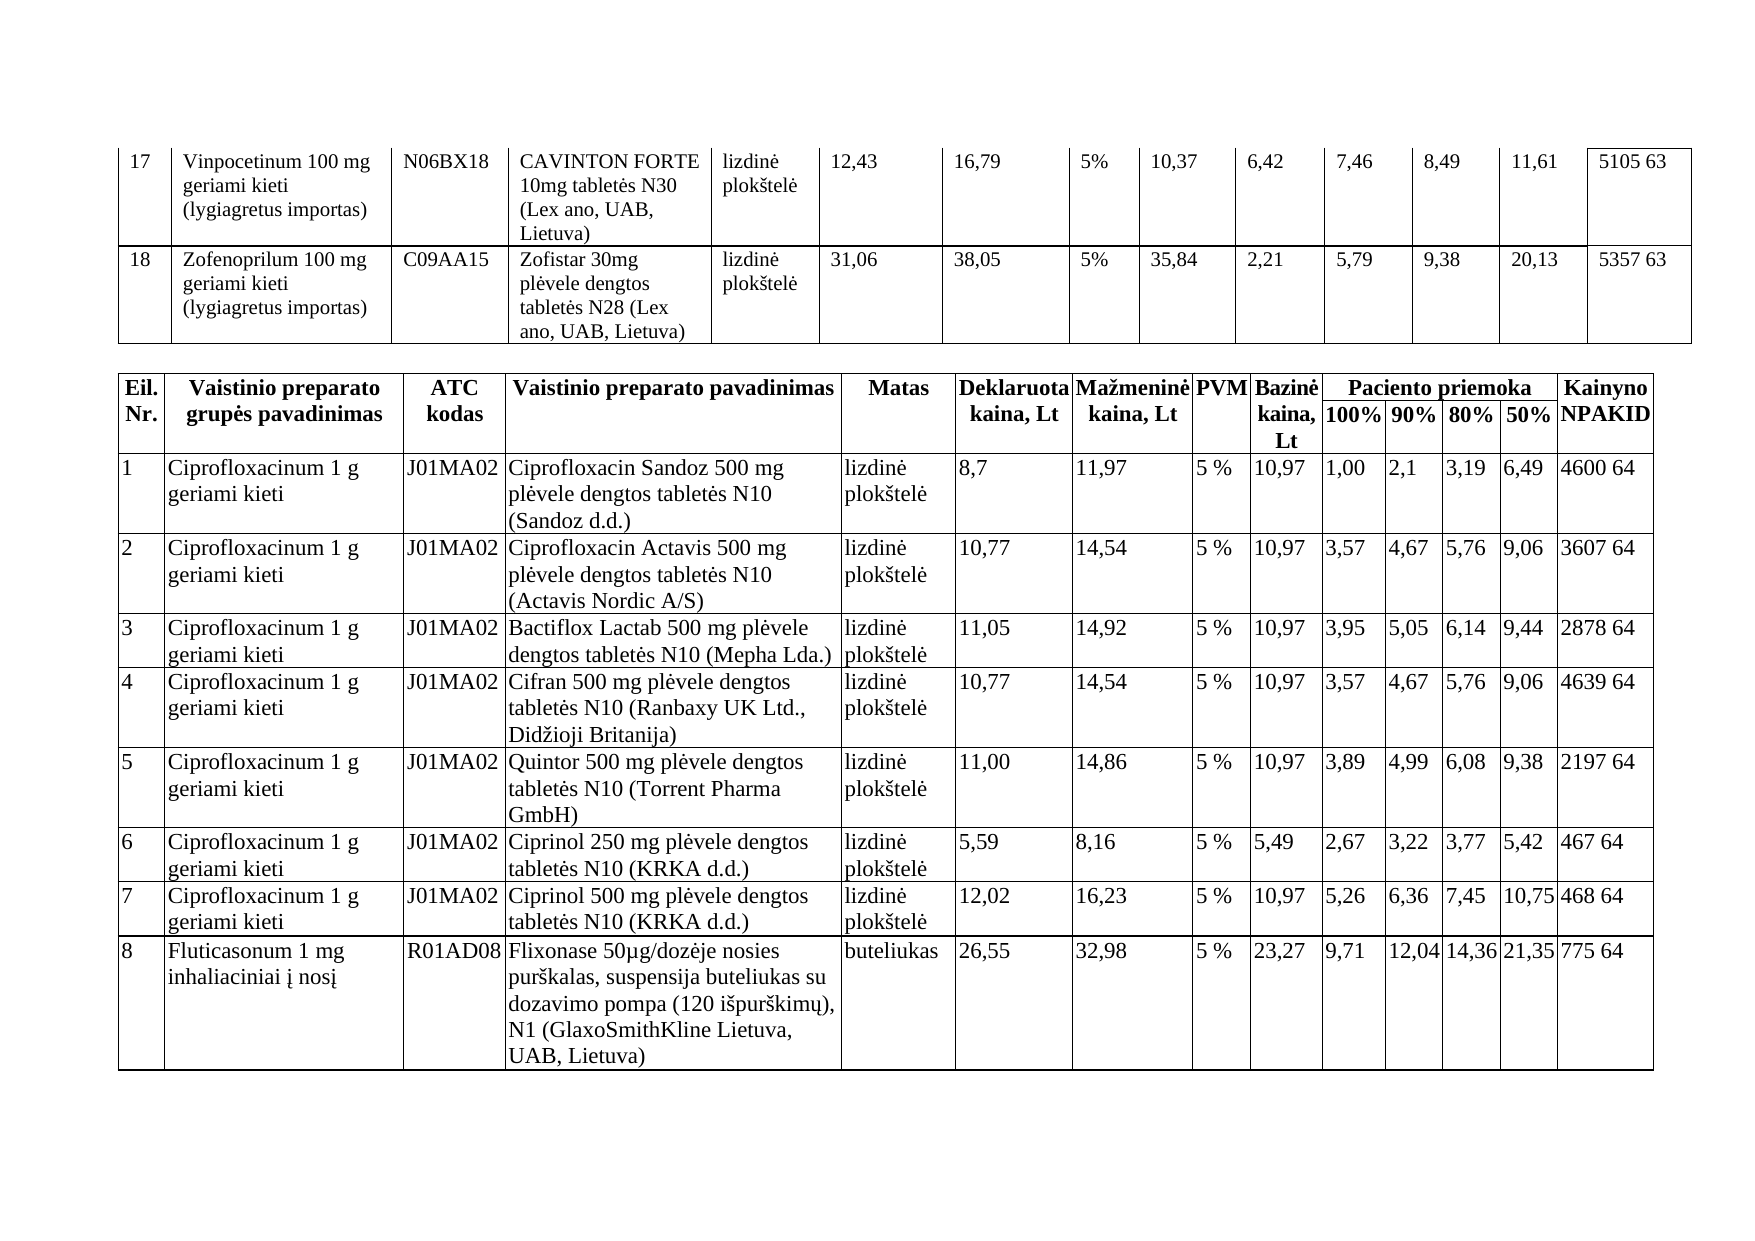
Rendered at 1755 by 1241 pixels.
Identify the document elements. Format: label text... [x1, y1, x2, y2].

table_cell 31,06 [820, 247, 942, 343]
table_cell 3,89 [1323, 748, 1385, 827]
table_cell 4 [119, 668, 164, 747]
table_cell 8,49 [1413, 148, 1499, 245]
table_cell 5% [1070, 247, 1139, 343]
table_cell lizdinė plokštelė [842, 534, 955, 613]
table_cell 38,05 [943, 247, 1069, 343]
table_header Bazinė kaina, Lt [1251, 374, 1322, 453]
table_cell 9,06 [1501, 534, 1557, 613]
table_cell lizdinė plokštelė [842, 882, 955, 935]
table_cell 468 64 [1558, 882, 1653, 935]
table_cell 6,14 [1443, 614, 1500, 667]
table_cell 10,97 [1251, 748, 1322, 827]
table_cell 4,67 [1386, 668, 1442, 747]
table_cell 10,97 [1251, 882, 1322, 935]
table_cell 6,42 [1236, 148, 1324, 245]
table_cell 5 % [1193, 668, 1250, 747]
table_cell 17 [119, 148, 171, 245]
table_cell 9,06 [1501, 668, 1557, 747]
table_cell J01MA02 [404, 748, 505, 827]
table_cell Ciprofloxacin Actavis 500 mg plėvele dengtos tabletės N10 (Actavis Nordic A/S) [506, 534, 841, 613]
table_cell 5105 63 [1588, 149, 1691, 245]
table_cell 9,44 [1501, 614, 1557, 667]
table_cell J01MA02 [404, 534, 505, 613]
table_cell 467 64 [1558, 828, 1653, 881]
table_cell Bactiflox Lactab 500 mg plėvele dengtos tabletės N10 (Mepha Lda.) [506, 614, 841, 667]
table_cell 5,76 [1443, 668, 1500, 747]
table_cell 5,05 [1386, 614, 1442, 667]
table_cell Ciprofloxacinum 1 g geriami kieti [165, 882, 403, 935]
table_cell buteliukas [842, 937, 955, 1069]
table_cell Vinpocetinum 100 mg geriami kieti (lygiagretus importas) [172, 148, 391, 245]
table_cell 11,97 [1073, 454, 1192, 533]
table_cell 14,92 [1073, 614, 1192, 667]
table_cell 3,19 [1443, 454, 1500, 533]
table_cell 10,97 [1251, 614, 1322, 667]
table_header Kainyno NPAKID [1558, 374, 1653, 453]
table_cell 18 [119, 247, 171, 343]
table_cell 3,77 [1443, 828, 1500, 881]
table_cell 10,97 [1251, 668, 1322, 747]
table_cell J01MA02 [404, 882, 505, 935]
table_cell lizdinė plokštelė [842, 614, 955, 667]
table_cell 14,36 [1443, 937, 1500, 1069]
table_cell 4,67 [1386, 534, 1442, 613]
table_cell Zofistar 30mg plėvele dengtos tabletės N28 (Lex ano, UAB, Lietuva) [509, 247, 711, 343]
table_cell 4639 64 [1558, 668, 1653, 747]
table_cell N06BX18 [392, 148, 508, 245]
table_cell lizdinė plokštelė [712, 148, 819, 245]
table_header Vaistinio preparato grupės pavadinimas [165, 374, 403, 453]
table_header Paciento priemoka [1323, 374, 1557, 400]
table_cell 4600 64 [1558, 454, 1653, 533]
table_cell 3,57 [1323, 668, 1385, 747]
table_cell R01AD08 [404, 937, 505, 1069]
table_cell 10,77 [956, 668, 1072, 747]
table_cell 11,00 [956, 748, 1072, 827]
table_cell Ciprofloxacinum 1 g geriami kieti [165, 614, 403, 667]
table_cell 9,38 [1413, 247, 1499, 343]
table_cell 3607 64 [1558, 534, 1653, 613]
table_cell 8,16 [1073, 828, 1192, 881]
table_cell 2197 64 [1558, 748, 1653, 827]
table_cell 7,46 [1325, 148, 1412, 245]
table_cell 5357 63 [1588, 246, 1691, 343]
table_cell lizdinė plokštelė [712, 247, 819, 343]
table_cell J01MA02 [404, 614, 505, 667]
table_cell 14,54 [1073, 534, 1192, 613]
table_cell 6,08 [1443, 748, 1500, 827]
table_cell 9,71 [1323, 937, 1385, 1069]
table_cell 10,37 [1140, 148, 1235, 245]
table_cell 5,49 [1251, 828, 1322, 881]
table_cell Ciprofloxacinum 1 g geriami kieti [165, 748, 403, 827]
table_cell 7,45 [1443, 882, 1500, 935]
table_cell 8 [119, 937, 164, 1069]
table_cell 5 % [1193, 534, 1250, 613]
table_cell 5% [1070, 148, 1139, 245]
table_cell Flixonase 50µg/dozėje nosies purškalas, suspensija buteliukas su dozavimo pompa (120 išpurškimų), N1 (GlaxoSmithKline Lietuva, UAB, Lietuva) [506, 937, 841, 1069]
table_cell 4,99 [1386, 748, 1442, 827]
table_cell 2,67 [1323, 828, 1385, 881]
table_cell 12,02 [956, 882, 1072, 935]
table_cell Zofenoprilum 100 mg geriami kieti (lygiagretus importas) [172, 247, 391, 343]
table_cell 6,36 [1386, 882, 1442, 935]
table_cell Quintor 500 mg plėvele dengtos tabletės N10 (Torrent Pharma GmbH) [506, 748, 841, 827]
table_cell 5 % [1193, 882, 1250, 935]
table_cell 16,23 [1073, 882, 1192, 935]
table_header Deklaruota kaina, Lt [956, 374, 1072, 453]
table_cell J01MA02 [404, 668, 505, 747]
table_cell 5 % [1193, 748, 1250, 827]
table_cell Ciprofloxacinum 1 g geriami kieti [165, 668, 403, 747]
table_header Mažmeninė kaina, Lt [1073, 374, 1192, 453]
table_cell 1 [119, 454, 164, 533]
table_cell 90% [1386, 401, 1442, 453]
table_cell Ciprofloxacinum 1 g geriami kieti [165, 828, 403, 881]
table_cell Ciprinol 500 mg plėvele dengtos tabletės N10 (KRKA d.d.) [506, 882, 841, 935]
table_cell 5,59 [956, 828, 1072, 881]
table_cell 35,84 [1140, 247, 1235, 343]
table_cell 14,86 [1073, 748, 1192, 827]
table_cell J01MA02 [404, 454, 505, 533]
table_cell 21,35 [1501, 937, 1557, 1069]
table_header PVM [1193, 374, 1250, 453]
table_cell Ciprinol 250 mg plėvele dengtos tabletės N10 (KRKA d.d.) [506, 828, 841, 881]
table_cell 20,13 [1500, 247, 1587, 343]
table_header Matas [842, 374, 955, 453]
table_cell 16,79 [943, 148, 1069, 245]
table_cell 23,27 [1251, 937, 1322, 1069]
table_cell Ciprofloxacinum 1 g geriami kieti [165, 454, 403, 533]
table_cell 10,97 [1251, 534, 1322, 613]
table_cell 5 [119, 748, 164, 827]
table_cell Fluticasonum 1 mg inhaliaciniai į nosį [165, 937, 403, 1069]
table_cell 11,05 [956, 614, 1072, 667]
table_cell 5,76 [1443, 534, 1500, 613]
table_cell 32,98 [1073, 937, 1192, 1069]
table_cell lizdinė plokštelė [842, 454, 955, 533]
table_cell 5 % [1193, 454, 1250, 533]
table_cell 3,57 [1323, 534, 1385, 613]
table_cell 3,22 [1386, 828, 1442, 881]
table_cell 2,1 [1386, 454, 1442, 533]
table_cell 10,97 [1251, 454, 1322, 533]
table_cell J01MA02 [404, 828, 505, 881]
table_cell 5,42 [1501, 828, 1557, 881]
table_cell 80% [1443, 401, 1500, 453]
table_cell 10,75 [1501, 882, 1557, 935]
table_cell 26,55 [956, 937, 1072, 1069]
table_header Vaistinio preparato pavadinimas [506, 374, 841, 453]
table_cell 2878 64 [1558, 614, 1653, 667]
table_cell 50% [1501, 401, 1557, 453]
table_cell 6,49 [1501, 454, 1557, 533]
table_header Eil. Nr. [119, 374, 164, 453]
table_cell 8,7 [956, 454, 1072, 533]
table_cell 5,79 [1325, 247, 1412, 343]
table_cell 9,38 [1501, 748, 1557, 827]
table_cell 5 % [1193, 937, 1250, 1069]
table_cell 5 % [1193, 614, 1250, 667]
table_cell lizdinė plokštelė [842, 748, 955, 827]
table_cell 12,43 [820, 148, 942, 245]
table_cell 2,21 [1236, 247, 1324, 343]
table_cell 11,61 [1500, 148, 1587, 245]
table_cell 5 % [1193, 828, 1250, 881]
table_header ATC kodas [404, 374, 505, 453]
table_cell Cifran 500 mg plėvele dengtos tabletės N10 (Ranbaxy UK Ltd., Didžioji Britanija) [506, 668, 841, 747]
table_cell 3,95 [1323, 614, 1385, 667]
table_cell lizdinė plokštelė [842, 828, 955, 881]
table_cell Ciprofloxacin Sandoz 500 mg plėvele dengtos tabletės N10 (Sandoz d.d.) [506, 454, 841, 533]
table_cell 3 [119, 614, 164, 667]
table_cell 6 [119, 828, 164, 881]
table_cell 100% [1323, 401, 1385, 453]
table_cell 12,04 [1386, 937, 1442, 1069]
table_cell C09AA15 [392, 247, 508, 343]
table_cell 1,00 [1323, 454, 1385, 533]
table_cell CAVINTON FORTE 10mg tabletės N30 (Lex ano, UAB, Lietuva) [509, 148, 711, 245]
table_cell 14,54 [1073, 668, 1192, 747]
table_cell Ciprofloxacinum 1 g geriami kieti [165, 534, 403, 613]
table_cell 775 64 [1558, 937, 1653, 1069]
table_cell 7 [119, 882, 164, 935]
table_cell 2 [119, 534, 164, 613]
table_cell lizdinė plokštelė [842, 668, 955, 747]
table_cell 5,26 [1323, 882, 1385, 935]
table_cell 10,77 [956, 534, 1072, 613]
